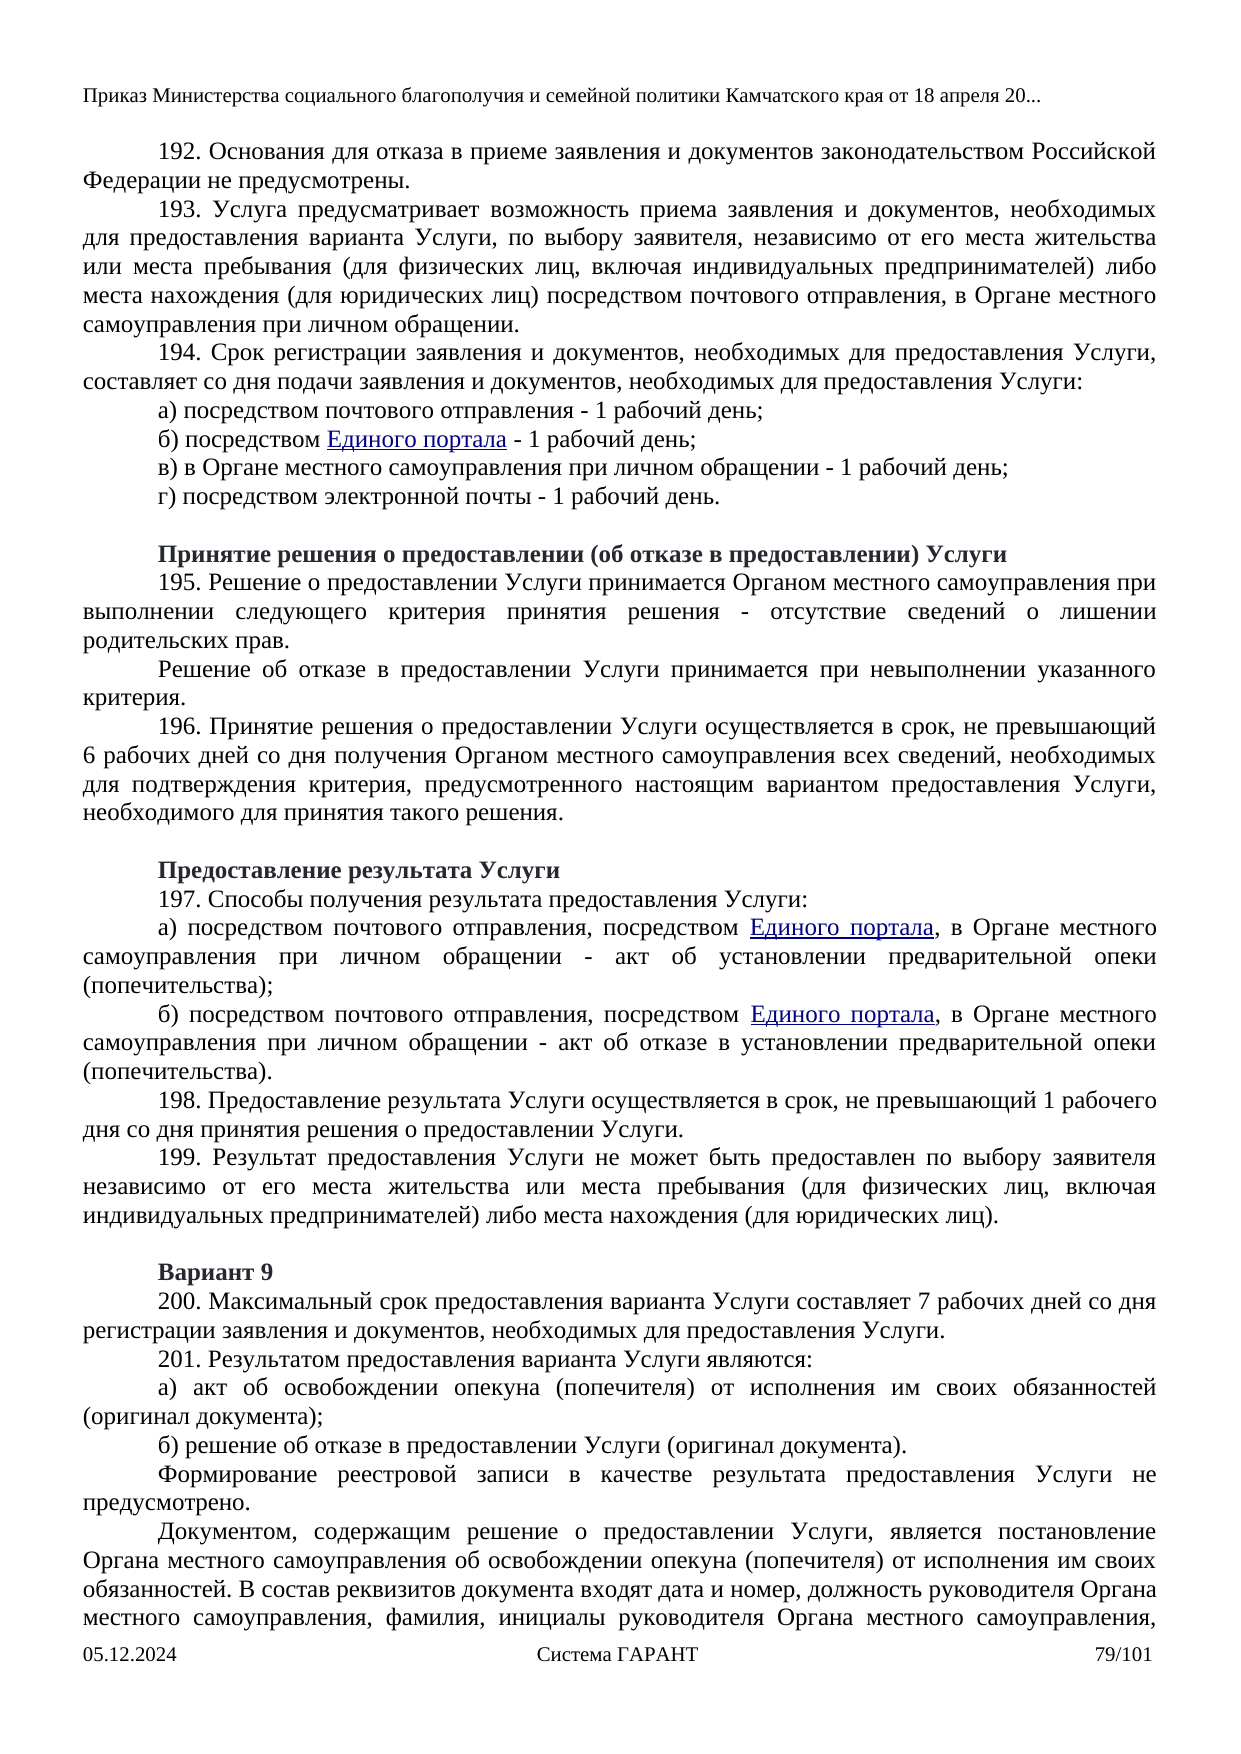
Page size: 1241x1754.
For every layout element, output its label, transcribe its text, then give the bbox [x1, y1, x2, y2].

text а) посредством почтового отправления - 1 рабочий день; [83, 395, 1157, 424]
text Принятие решения о предоставлении (об отказе в предоставлении) Услуги [83, 539, 1157, 567]
text б) посредством Единого портала - 1 рабочий день; [83, 424, 1157, 452]
text Документом, содержащим решение о предоставлении Услуги, является постановление Органа местного самоуправления об освобождении опекуна (попечителя) от исполнения им своих обязанностей. В состав реквизитов документа входят дата и номер, должность руководителя Органа местного самоуправления, фамилия, инициалы руководителя Органа местного самоуправления, [83, 1516, 1157, 1631]
text Предоставление результата Услуги [83, 855, 1157, 884]
text а) акт об освобождении опекуна (попечителя) от исполнения им своих обязанностей (оригинал документа); [83, 1372, 1157, 1430]
text г) посредством электронной почты - 1 рабочий день. [83, 481, 1157, 510]
text 194. Срок регистрации заявления и документов, необходимых для предоставления Услуги, составляет со дня подачи заявления и документов, необходимых для предоставления Услуги: [83, 337, 1157, 395]
text 200. Максимальный срок предоставления варианта Услуги составляет 7 рабочих дней со дня регистрации заявления и документов, необходимых для предоставления Услуги. [83, 1286, 1157, 1344]
text 199. Результат предоставления Услуги не может быть предоставлен по выбору заявителя независимо от его места жительства или места пребывания (для физических лиц, включая индивидуальных предпринимателей) либо места нахождения (для юридических лиц). [83, 1142, 1157, 1229]
text Формирование реестровой записи в качестве результата предоставления Услуги не предусмотрено. [83, 1459, 1157, 1516]
text Вариант 9 [83, 1257, 1157, 1286]
text 201. Результатом предоставления варианта Услуги являются: [83, 1344, 1157, 1372]
text 198. Предоставление результата Услуги осуществляется в срок, не превышающий 1 рабочего дня со дня принятия решения о предоставлении Услуги. [83, 1085, 1157, 1142]
text а) посредством почтового отправления, посредством Единого портала, в Органе местного самоуправления при личном обращении - акт об установлении предварительной опеки (попечительства); [83, 912, 1157, 999]
text 196. Принятие решения о предоставлении Услуги осуществляется в срок, не превышающий 6 рабочих дней со дня получения Органом местного самоуправления всех сведений, необходимых для подтверждения критерия, предусмотренного настоящим вариантом предоставления Услуги, необходимого для принятия такого решения. [83, 711, 1157, 826]
text Решение об отказе в предоставлении Услуги принимается при невыполнении указанного критерия. [83, 654, 1157, 711]
text в) в Органе местного самоуправления при личном обращении - 1 рабочий день; [83, 452, 1157, 481]
text 197. Способы получения результата предоставления Услуги: [83, 884, 1157, 912]
text 193. Услуга предусматривает возможность приема заявления и документов, необходимых для предоставления варианта Услуги, по выбору заявителя, независимо от его места жительства или места пребывания (для физических лиц, включая индивидуальных предпринимателей) либо места нахождения (для юридических лиц) посредством почтового отправления, в Органе местного самоуправления при личном обращении. [83, 194, 1157, 337]
text б) посредством почтового отправления, посредством Единого портала, в Органе местного самоуправления при личном обращении - акт об отказе в установлении предварительной опеки (попечительства). [83, 999, 1157, 1085]
text 192. Основания для отказа в приеме заявления и документов законодательством Российской Федерации не предусмотрены. [83, 136, 1157, 194]
text б) решение об отказе в предоставлении Услуги (оригинал документа). [83, 1430, 1157, 1459]
text 195. Решение о предоставлении Услуги принимается Органом местного самоуправления при выполнении следующего критерия принятия решения - отсутствие сведений о лишении родительских прав. [83, 567, 1157, 654]
